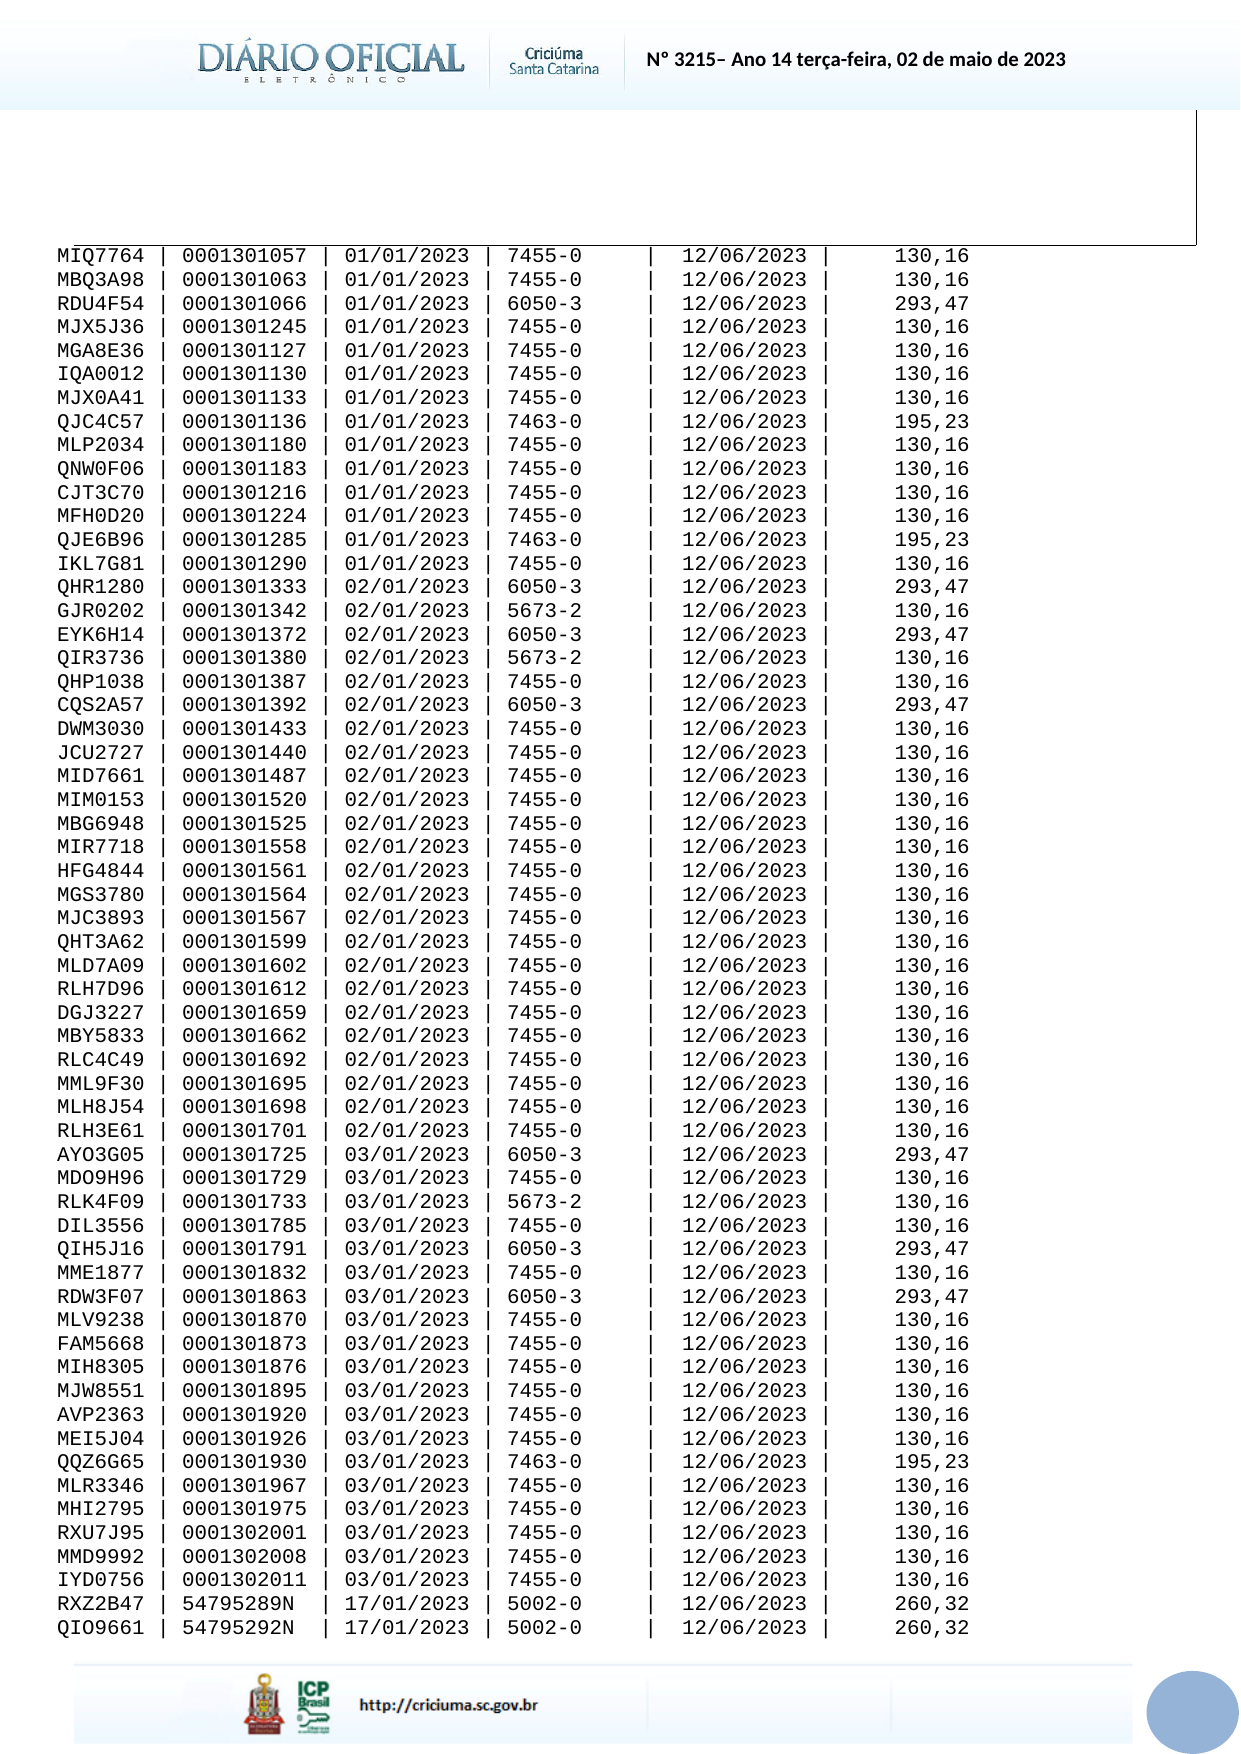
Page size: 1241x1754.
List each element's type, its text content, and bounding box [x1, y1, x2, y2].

text MBG6948 | 0001301525 | 02/01/2023 | 7455-0 | 12/06/2023 | 130,16 [44, 813, 1196, 836]
text MID7661 | 0001301487 | 02/01/2023 | 7455-0 | 12/06/2023 | 130,16 [44, 765, 1196, 789]
text JCU2727 | 0001301440 | 02/01/2023 | 7455-0 | 12/06/2023 | 130,16 [44, 742, 1196, 765]
text MIR7718 | 0001301558 | 02/01/2023 | 7455-0 | 12/06/2023 | 130,16 [44, 836, 1196, 860]
text RDW3F07 | 0001301863 | 03/01/2023 | 6050-3 | 12/06/2023 | 293,47 [44, 1286, 1196, 1309]
text MGA8E36 | 0001301127 | 01/01/2023 | 7455-0 | 12/06/2023 | 130,16 [44, 340, 1196, 363]
text MGS3780 | 0001301564 | 02/01/2023 | 7455-0 | 12/06/2023 | 130,16 [44, 884, 1196, 907]
text RLC4C49 | 0001301692 | 02/01/2023 | 7455-0 | 12/06/2023 | 130,16 [44, 1049, 1196, 1073]
text MBY5833 | 0001301662 | 02/01/2023 | 7455-0 | 12/06/2023 | 130,16 [44, 1026, 1196, 1049]
text MIH8305 | 0001301876 | 03/01/2023 | 7455-0 | 12/06/2023 | 130,16 [44, 1357, 1196, 1380]
text IKL7G81 | 0001301290 | 01/01/2023 | 7455-0 | 12/06/2023 | 130,16 [44, 553, 1196, 576]
text QNW0F06 | 0001301183 | 01/01/2023 | 7455-0 | 12/06/2023 | 130,16 [44, 458, 1196, 482]
text QHP1038 | 0001301387 | 02/01/2023 | 7455-0 | 12/06/2023 | 130,16 [44, 671, 1196, 694]
text MIQ7764 | 0001301057 | 01/01/2023 | 7455-0 | 12/06/2023 | 130,16 [44, 245, 1196, 269]
text FAM5668 | 0001301873 | 03/01/2023 | 7455-0 | 12/06/2023 | 130,16 [44, 1333, 1196, 1357]
text QJE6B96 | 0001301285 | 01/01/2023 | 7463-0 | 12/06/2023 | 195,23 [44, 529, 1196, 553]
text QHR1280 | 0001301333 | 02/01/2023 | 6050-3 | 12/06/2023 | 293,47 [44, 576, 1196, 600]
text HFG4844 | 0001301561 | 02/01/2023 | 7455-0 | 12/06/2023 | 130,16 [44, 860, 1196, 884]
text MFH0D20 | 0001301224 | 01/01/2023 | 7455-0 | 12/06/2023 | 130,16 [44, 505, 1196, 529]
text RDU4F54 | 0001301066 | 01/01/2023 | 6050-3 | 12/06/2023 | 293,47 [44, 292, 1196, 316]
text MJC3893 | 0001301567 | 02/01/2023 | 7455-0 | 12/06/2023 | 130,16 [44, 907, 1196, 931]
text GJR0202 | 0001301342 | 02/01/2023 | 5673-2 | 12/06/2023 | 130,16 [44, 600, 1196, 623]
text QIR3736 | 0001301380 | 02/01/2023 | 5673-2 | 12/06/2023 | 130,16 [44, 647, 1196, 671]
text CQS2A57 | 0001301392 | 02/01/2023 | 6050-3 | 12/06/2023 | 293,47 [44, 694, 1196, 718]
text DGJ3227 | 0001301659 | 02/01/2023 | 7455-0 | 12/06/2023 | 130,16 [44, 1002, 1196, 1026]
text MJX0A41 | 0001301133 | 01/01/2023 | 7455-0 | 12/06/2023 | 130,16 [44, 387, 1196, 411]
text QHT3A62 | 0001301599 | 02/01/2023 | 7455-0 | 12/06/2023 | 130,16 [44, 931, 1196, 954]
text IQA0012 | 0001301130 | 01/01/2023 | 7455-0 | 12/06/2023 | 130,16 [44, 363, 1196, 387]
text MIM0153 | 0001301520 | 02/01/2023 | 7455-0 | 12/06/2023 | 130,16 [44, 789, 1196, 813]
text RLH7D96 | 0001301612 | 02/01/2023 | 7455-0 | 12/06/2023 | 130,16 [44, 978, 1196, 1002]
text RLK4F09 | 0001301733 | 03/01/2023 | 5673-2 | 12/06/2023 | 130,16 [44, 1191, 1196, 1215]
text DWM3030 | 0001301433 | 02/01/2023 | 7455-0 | 12/06/2023 | 130,16 [44, 718, 1196, 742]
text DIL3556 | 0001301785 | 03/01/2023 | 7455-0 | 12/06/2023 | 130,16 [44, 1215, 1196, 1238]
text MBQ3A98 | 0001301063 | 01/01/2023 | 7455-0 | 12/06/2023 | 130,16 [44, 269, 1196, 292]
text MME1877 | 0001301832 | 03/01/2023 | 7455-0 | 12/06/2023 | 130,16 [44, 1262, 1196, 1286]
text MHI2795 | 0001301975 | 03/01/2023 | 7455-0 | 12/06/2023 | 130,16 [44, 1498, 1196, 1522]
text MLP2034 | 0001301180 | 01/01/2023 | 7455-0 | 12/06/2023 | 130,16 [44, 434, 1196, 458]
text CJT3C70 | 0001301216 | 01/01/2023 | 7455-0 | 12/06/2023 | 130,16 [44, 482, 1196, 505]
text MEI5J04 | 0001301926 | 03/01/2023 | 7455-0 | 12/06/2023 | 130,16 [44, 1427, 1196, 1451]
text MMD9992 | 0001302008 | 03/01/2023 | 7455-0 | 12/06/2023 | 130,16 [44, 1546, 1196, 1569]
text MLH8J54 | 0001301698 | 02/01/2023 | 7455-0 | 12/06/2023 | 130,16 [44, 1096, 1196, 1120]
text MLR3346 | 0001301967 | 03/01/2023 | 7455-0 | 12/06/2023 | 130,16 [44, 1475, 1196, 1498]
text MJX5J36 | 0001301245 | 01/01/2023 | 7455-0 | 12/06/2023 | 130,16 [44, 316, 1196, 340]
text AVP2363 | 0001301920 | 03/01/2023 | 7455-0 | 12/06/2023 | 130,16 [44, 1404, 1196, 1427]
text IYD0756 | 0001302011 | 03/01/2023 | 7455-0 | 12/06/2023 | 130,16 [44, 1569, 1196, 1593]
text MDO9H96 | 0001301729 | 03/01/2023 | 7455-0 | 12/06/2023 | 130,16 [44, 1167, 1196, 1191]
text EYK6H14 | 0001301372 | 02/01/2023 | 6050-3 | 12/06/2023 | 293,47 [44, 623, 1196, 647]
text QIH5J16 | 0001301791 | 03/01/2023 | 6050-3 | 12/06/2023 | 293,47 [44, 1238, 1196, 1262]
text MML9F30 | 0001301695 | 02/01/2023 | 7455-0 | 12/06/2023 | 130,16 [44, 1073, 1196, 1096]
text QQZ6G65 | 0001301930 | 03/01/2023 | 7463-0 | 12/06/2023 | 195,23 [44, 1451, 1196, 1475]
text MLV9238 | 0001301870 | 03/01/2023 | 7455-0 | 12/06/2023 | 130,16 [44, 1309, 1196, 1333]
text RXU7J95 | 0001302001 | 03/01/2023 | 7455-0 | 12/06/2023 | 130,16 [44, 1522, 1196, 1546]
text QJC4C57 | 0001301136 | 01/01/2023 | 7463-0 | 12/06/2023 | 195,23 [44, 411, 1196, 434]
text MLD7A09 | 0001301602 | 02/01/2023 | 7455-0 | 12/06/2023 | 130,16 [44, 954, 1196, 978]
text RLH3E61 | 0001301701 | 02/01/2023 | 7455-0 | 12/06/2023 | 130,16 [44, 1120, 1196, 1144]
text AYO3G05 | 0001301725 | 03/01/2023 | 6050-3 | 12/06/2023 | 293,47 [44, 1144, 1196, 1167]
text QIO9661 | 54795292N | 17/01/2023 | 5002-0 | 12/06/2023 | 260,32 [44, 1617, 1196, 1640]
text MJW8551 | 0001301895 | 03/01/2023 | 7455-0 | 12/06/2023 | 130,16 [44, 1380, 1196, 1404]
text RXZ2B47 | 54795289N | 17/01/2023 | 5002-0 | 12/06/2023 | 260,32 [44, 1593, 1196, 1617]
